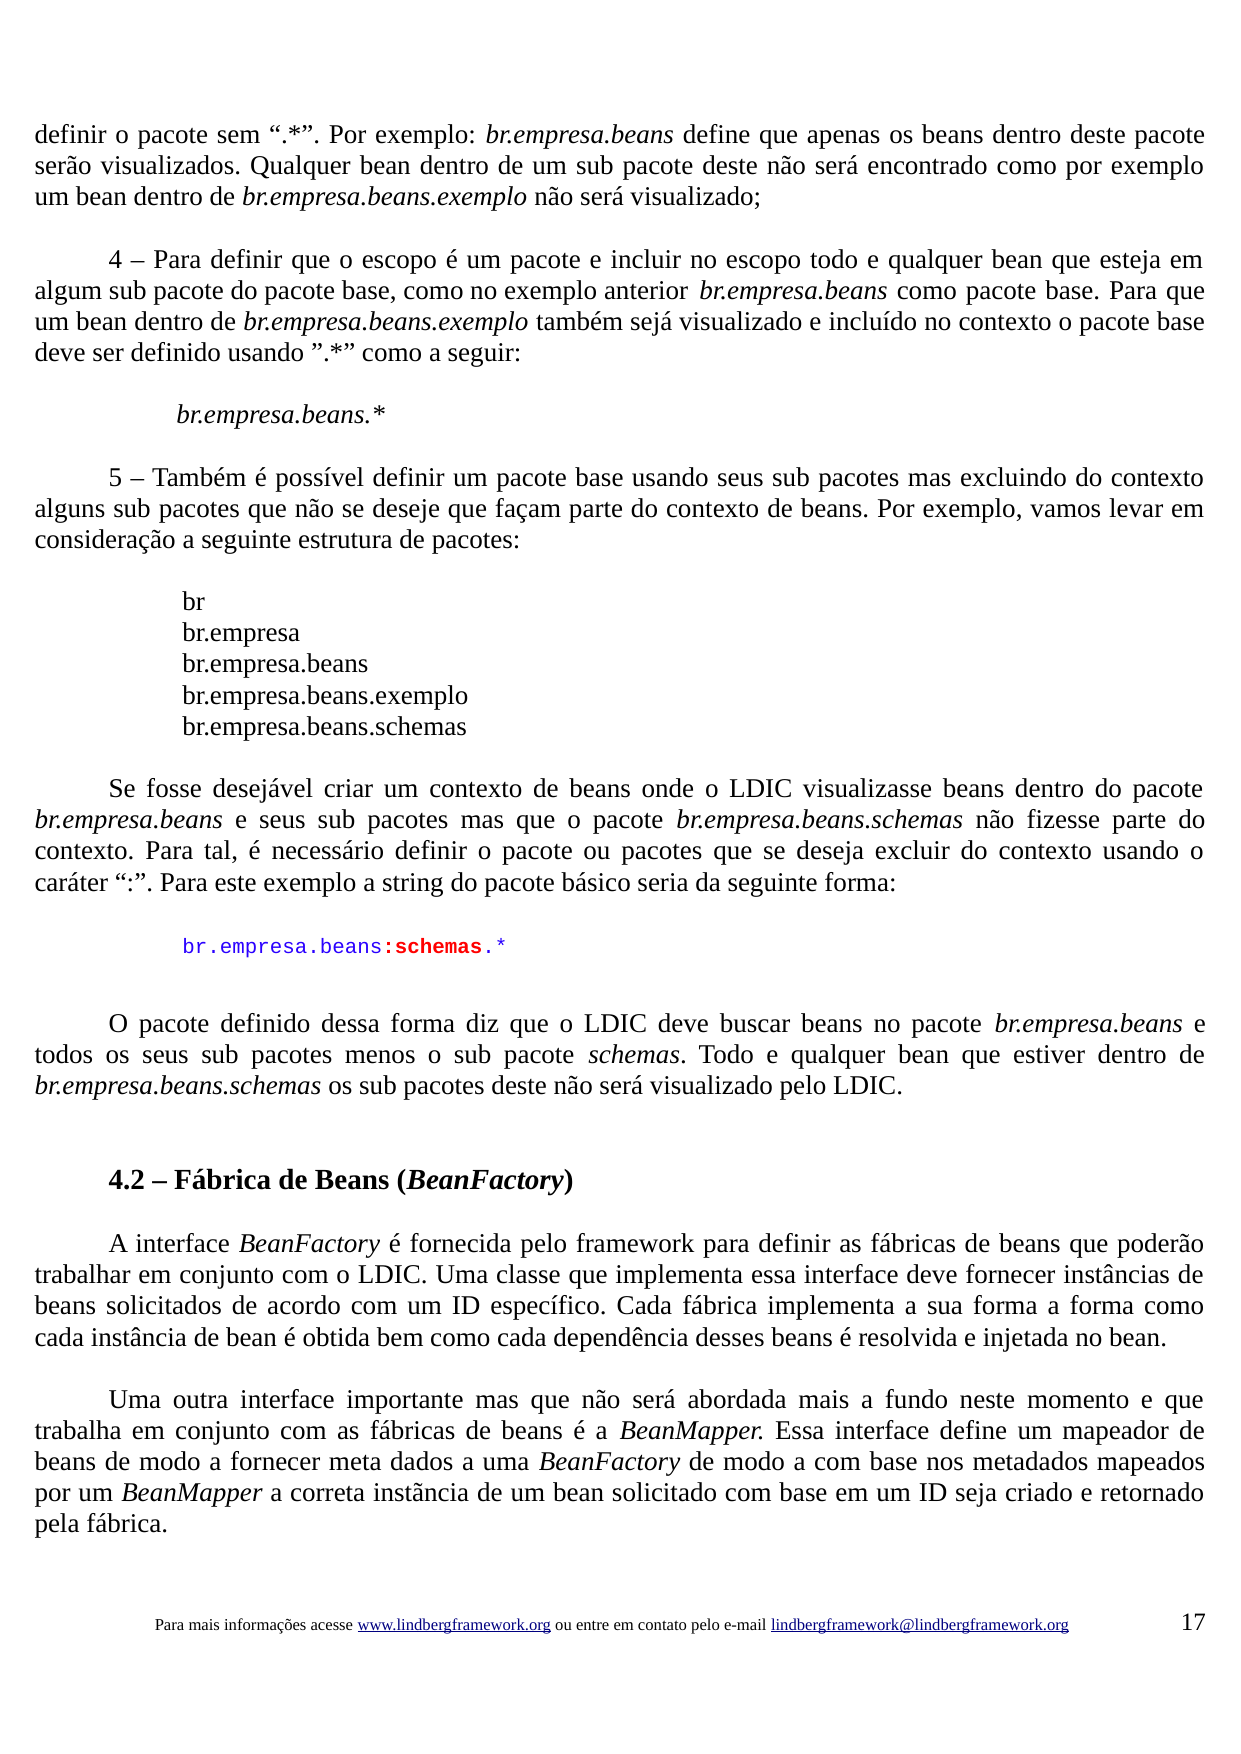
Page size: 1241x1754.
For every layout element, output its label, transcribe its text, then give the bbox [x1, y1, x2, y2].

text br.empresa.beans.schemas [34, 710, 1206, 741]
text 4.2 – Fábrica de Beans (BeanFactory) [34, 1162, 1206, 1196]
text br.empresa [34, 616, 1206, 648]
text br.empresa.beans.exemplo [34, 679, 1206, 710]
text Uma outra interface importante mas que não será abordada mais a fundo neste momento e que trabalha em conjunto com as fábricas de beans é a BeanMapper. Essa interface define um mapeador de beans de modo a fornecer meta dados a uma BeanFactory de modo a com base nos metadados mapeados por um BeanMapper a correta instãncia de um bean solicitado com base em um ID seja criado e retornado pela fábrica. [34, 1383, 1206, 1539]
text 5 – Também é possível definir um pacote base usando seus sub pacotes mas excluindo do contexto alguns sub pacotes que não se deseje que façam parte do contexto de beans. Por exemplo, vamos levar em consideração a seguinte estrutura de pacotes: [34, 461, 1206, 554]
text 4 – Para definir que o escopo é um pacote e incluir no escopo todo e qualquer bean que esteja em algum sub pacote do pacote base, como no exemplo anterior br.empresa.beans como pacote base. Para que um bean dentro de br.empresa.beans.exemplo também sejá visualizado e incluído no contexto o pacote base deve ser definido usando ”.*” como a seguir: [34, 243, 1206, 367]
text br [34, 585, 1206, 616]
text br.empresa.beans:schemas.* [34, 928, 1206, 959]
text br.empresa.beans [34, 648, 1206, 679]
text O pacote definido dessa forma diz que o LDIC deve buscar beans no pacote br.empresa.beans e todos os seus sub pacotes menos o sub pacote schemas. Todo e qualquer bean que estiver dentro de br.empresa.beans.schemas os sub pacotes deste não será visualizado pelo LDIC. [34, 1007, 1206, 1100]
text A interface BeanFactory é fornecida pelo framework para definir as fábricas de beans que poderão trabalhar em conjunto com o LDIC. Uma classe que implementa essa interface deve fornecer instâncias de beans solicitados de acordo com um ID específico. Cada fábrica implementa a sua forma a forma como cada instância de bean é obtida bem como cada dependência desses beans é resolvida e injetada no bean. [34, 1227, 1206, 1352]
text br.empresa.beans.* [34, 398, 1206, 429]
text definir o pacote sem “.*”. Por exemplo: br.empresa.beans define que apenas os beans dentro deste pacote serão visualizados. Qualquer bean dentro de um sub pacote deste não será encontrado como por exemplo um bean dentro de br.empresa.beans.exemplo não será visualizado; [34, 118, 1206, 212]
text Se fosse desejável criar um contexto de beans onde o LDIC visualizasse beans dentro do pacote br.empresa.beans e seus sub pacotes mas que o pacote br.empresa.beans.schemas não fizesse parte do contexto. Para tal, é necessário definir o pacote ou pacotes que se deseja excluir do contexto usando o caráter “:”. Para este exemplo a string do pacote básico seria da seguinte forma: [34, 772, 1206, 897]
